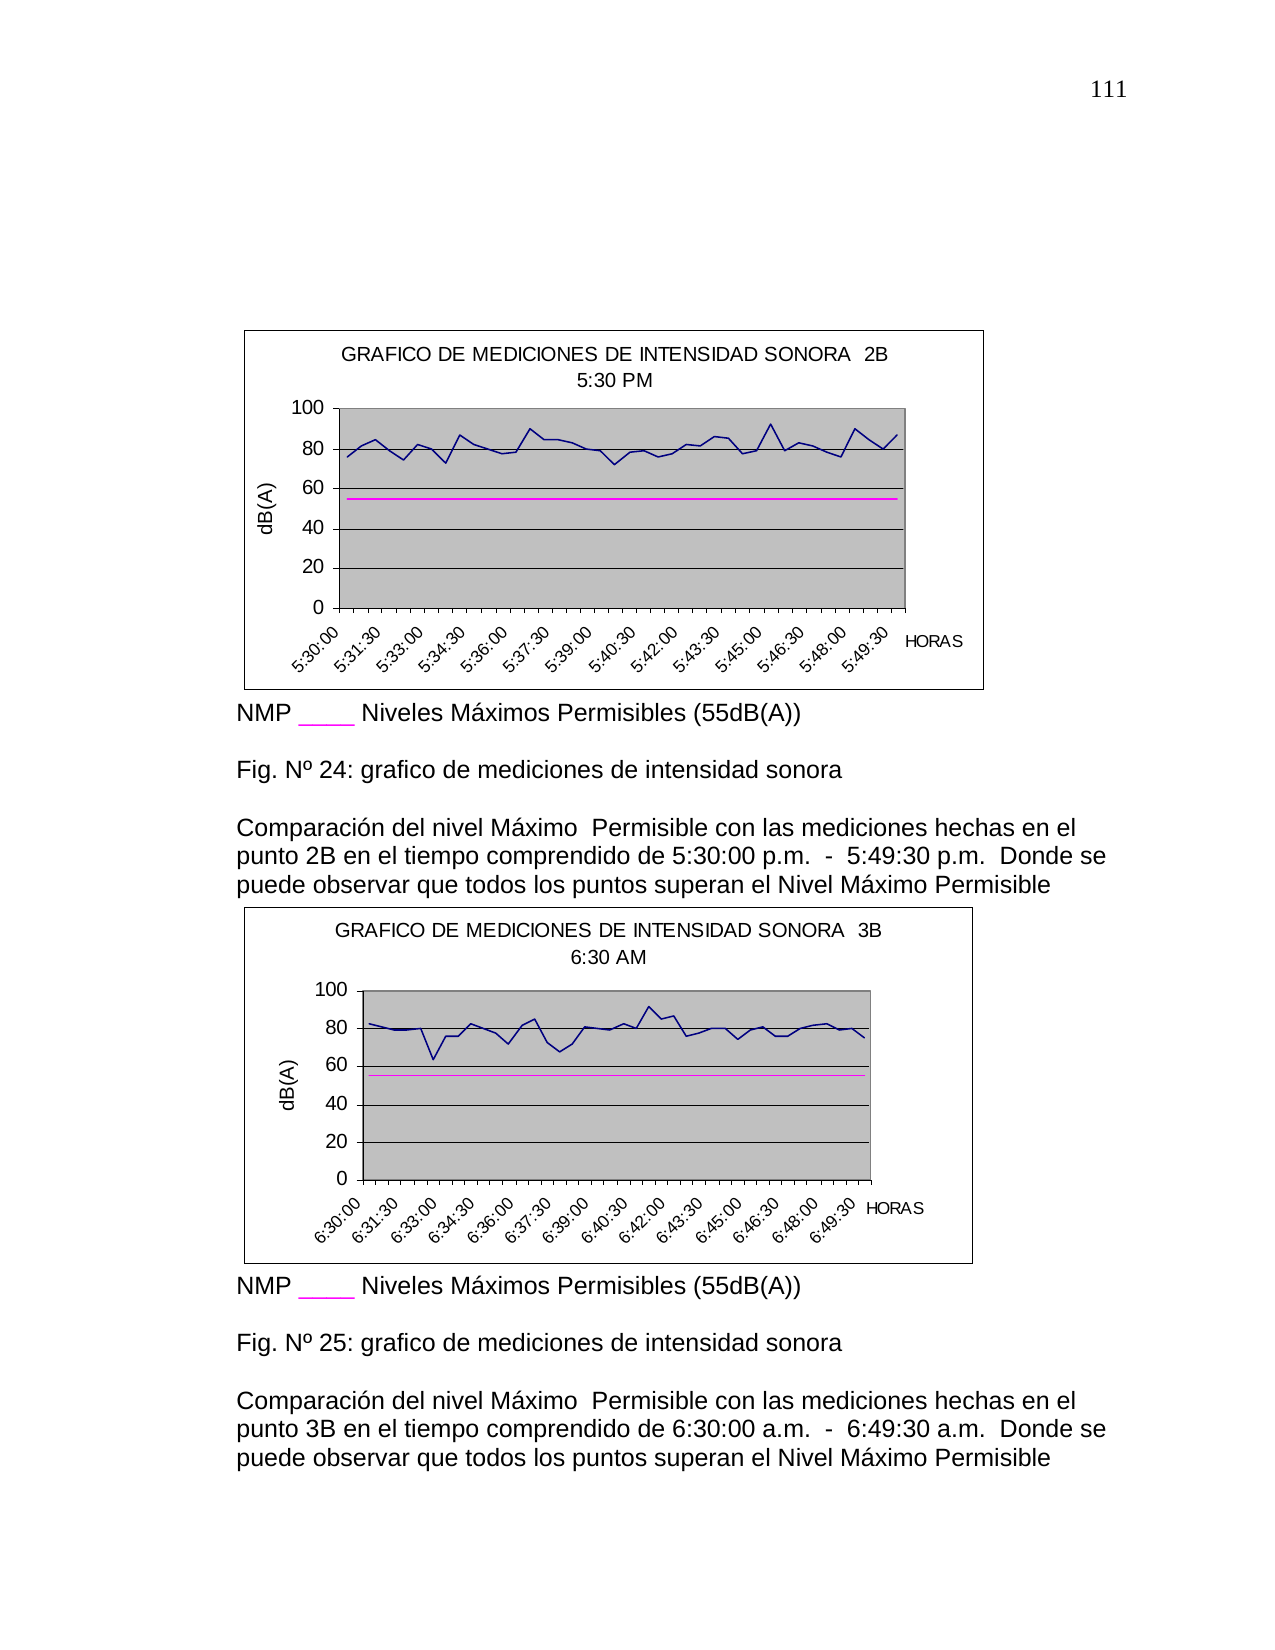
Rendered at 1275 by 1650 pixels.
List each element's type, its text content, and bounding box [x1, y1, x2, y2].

text NMP ____ Niveles Máximos Permisibles (55dB(A)) [236, 697, 1127, 726]
text Comparación del nivel Máximo Permisible con las mediciones hechas en el punto 2B en el tiempo comprendido de 5:30:00 p.m. - 5:49:30 p.m. Donde se puede observar que todos los puntos superan el Nivel Máximo Permisible [236, 812, 1127, 899]
text Fig. Nº 25: grafico de mediciones de intensidad sonora [236, 1328, 1127, 1357]
text Comparación del nivel Máximo Permisible con las mediciones hechas en el punto 3B en el tiempo comprendido de 6:30:00 a.m. - 6:49:30 a.m. Donde se puede observar que todos los puntos superan el Nivel Máximo Permisible [236, 1386, 1127, 1472]
text NMP ____ Niveles Máximos Permisibles (55dB(A)) [236, 1271, 1127, 1299]
text Fig. Nº 24: grafico de mediciones de intensidad sonora [236, 755, 1127, 784]
